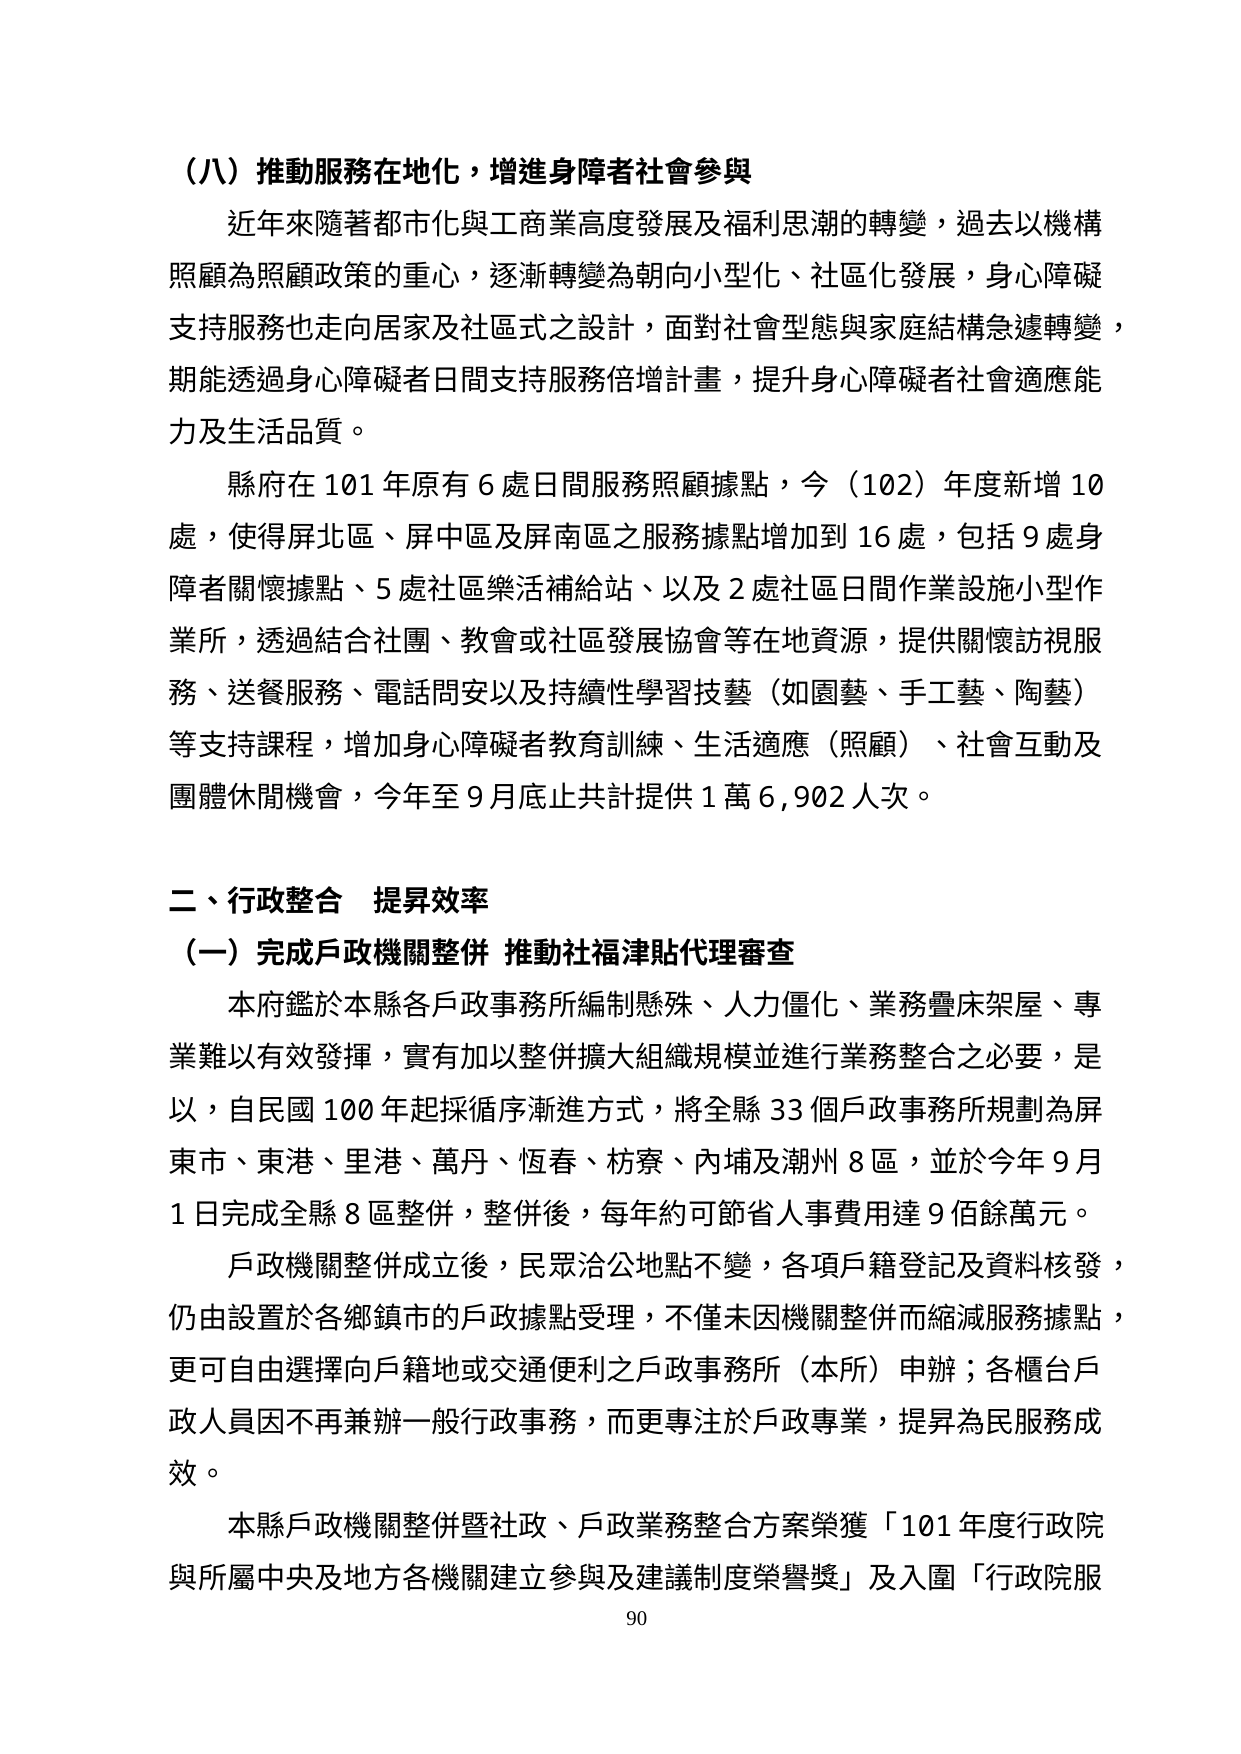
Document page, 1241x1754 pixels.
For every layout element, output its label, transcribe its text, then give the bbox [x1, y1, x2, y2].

text 本縣戶政機關整併暨社政、戶政業務整合方案榮獲「101年度行政院與所屬中央及地方各機關建立參與及建議制度榮譽獎」及入圍「行政院服 [169, 1495, 1104, 1599]
text （八）推動服務在地化，增進身障者社會參與 [169, 141, 1104, 193]
text 本府鑑於本縣各戶政事務所編制懸殊、人力僵化、業務疊床架屋、專業難以有效發揮，實有加以整併擴大組織規模並進行業務整合之必要，是以，自民國100年起採循序漸進方式，將全縣33個戶政事務所規劃為屏東市、東港、里港、萬丹、恆春、枋寮、內埔及潮州8區，並於今年9月1日完成全縣8區整併，整併後，每年約可節省人事費用達9佰餘萬元。 [169, 974, 1104, 1234]
text （一）完成戶政機關整併 推動社福津貼代理審查 [169, 922, 1104, 974]
text 二、行政整合 提昇效率 [169, 870, 1104, 922]
text 縣府在101年原有6處日間服務照顧據點，今（102）年度新增10處，使得屏北區、屏中區及屏南區之服務據點增加到16處，包括9處身障者關懷據點、5處社區樂活補給站、以及2處社區日間作業設施小型作業所，透過結合社團、教會或社區發展協會等在地資源，提供關懷訪視服務、送餐服務、電話問安以及持續性學習技藝（如園藝、手工藝、陶藝）等支持課程，增加身心障礙者教育訓練、生活適應（照顧）、社會互動及團體休閒機會，今年至9月底止共計提供1萬6,902人次。 [169, 453, 1104, 818]
text 近年來隨著都市化與工商業高度發展及福利思潮的轉變，過去以機構照顧為照顧政策的重心，逐漸轉變為朝向小型化、社區化發展，身心障礙支持服務也走向居家及社區式之設計，面對社會型態與家庭結構急遽轉變，期能透過身心障礙者日間支持服務倍增計畫，提升身心障礙者社會適應能力及生活品質。 [169, 193, 1104, 453]
text 戶政機關整併成立後，民眾洽公地點不變，各項戶籍登記及資料核發，仍由設置於各鄉鎮市的戶政據點受理，不僅未因機關整併而縮減服務據點，更可自由選擇向戶籍地或交通便利之戶政事務所（本所）申辦；各櫃台戶政人員因不再兼辦一般行政事務，而更專注於戶政專業，提昇為民服務成效。 [169, 1234, 1104, 1495]
